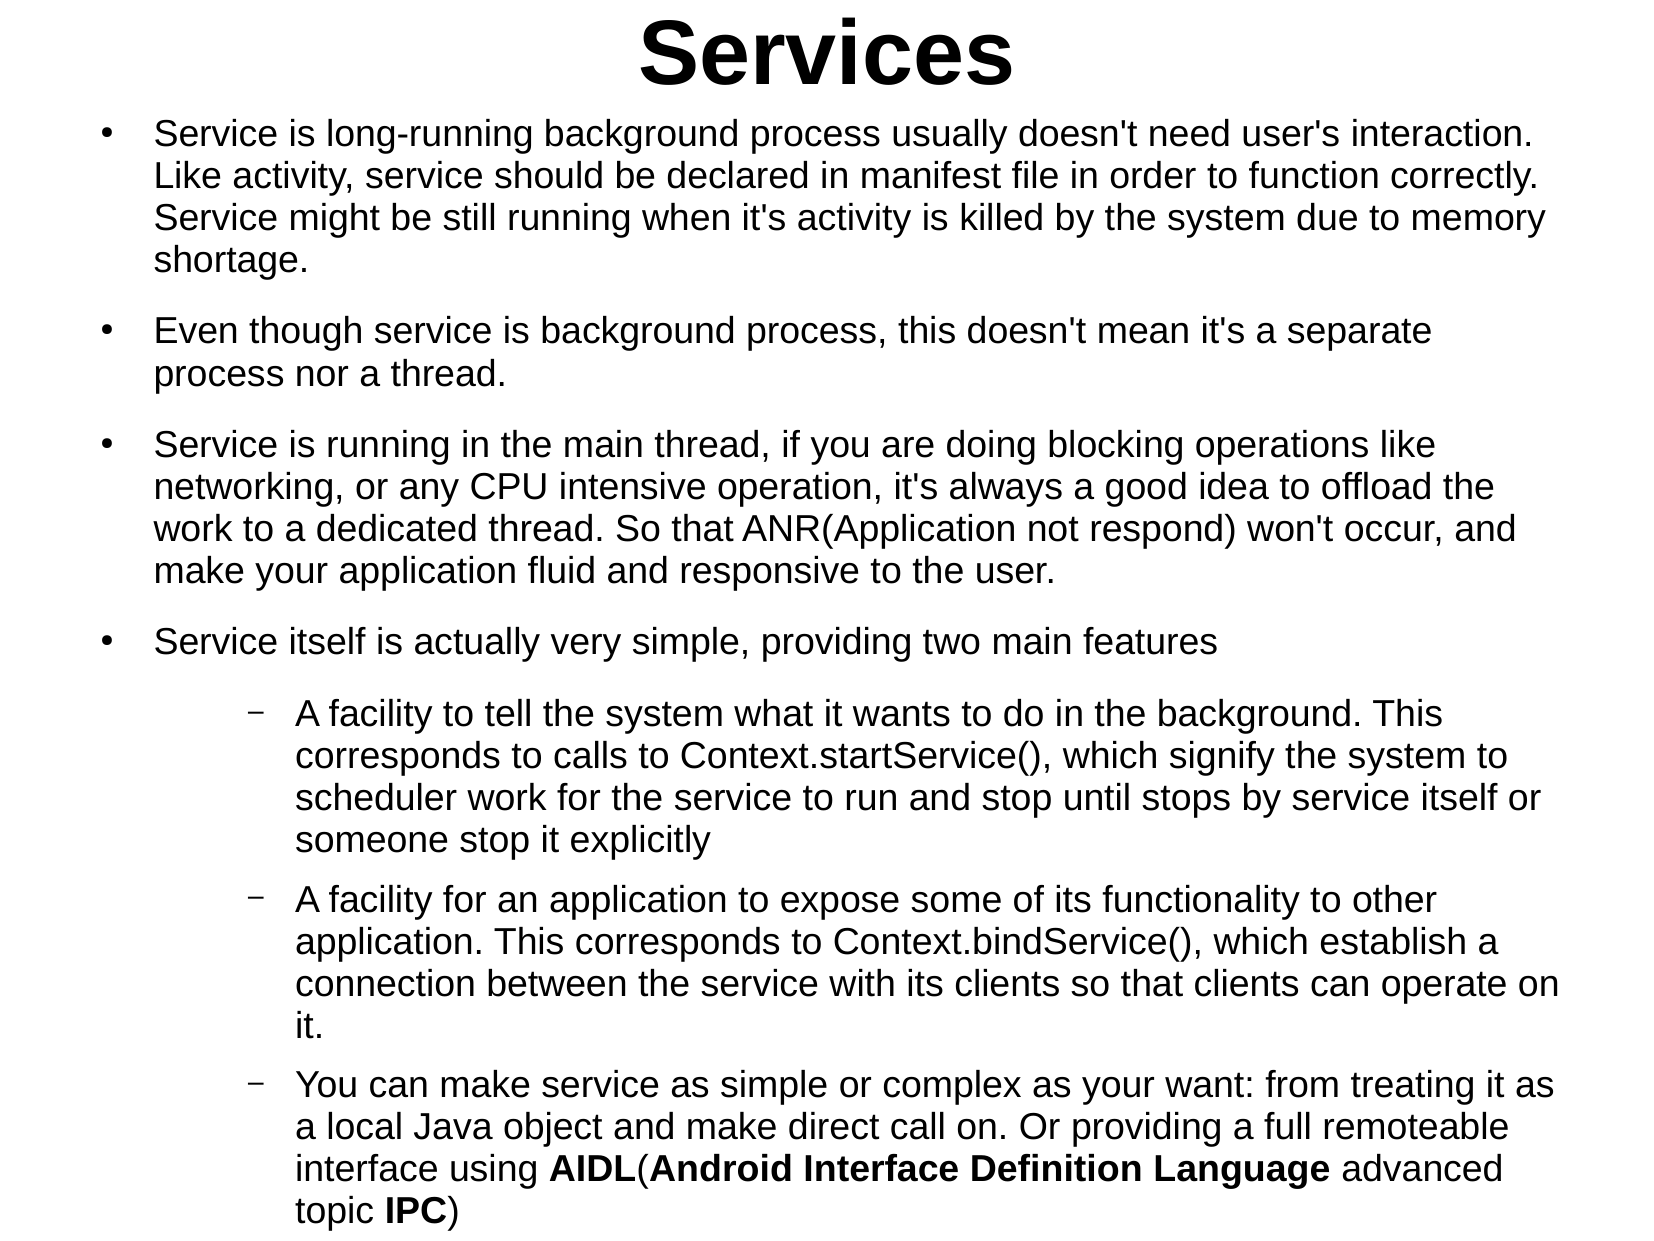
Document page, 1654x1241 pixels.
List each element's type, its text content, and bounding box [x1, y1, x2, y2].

title Services [82, 0, 1571, 112]
list Service is long-running background process usually doesn't need user's interaction. Like activity, service should be declared in manifest file in order to function correctly. Service might be still running when it's activity is killed by the system due to memory shortage. Even though service is background process, this doesn't mean it's a separate process nor a thread. Service is running in the main thread, if you are doing blocking operations like networking, or any CPU intensive operation, it's always a good idea to offload the work to a dedicated thread. So that ANR(Application not respond) won't occur, and make your application fluid and responsive to the user. Service itself is actually very simple, providing two main features A facility to tell the system what it wants to do in the background. This corresponds to calls to Context.startService(), which signify the system to scheduler work for the service to run and stop until stops by service itself or someone stop it explicitly A facility for an application to expose some of its functionality to other application. This corresponds to Context.bindService(), which establish a connection between the service with its clients so that clients can operate on it. You can make service as simple or complex as your want: from treating it as a local Java object and make direct call on. Or providing a full remoteable interface using AIDL(Android Interface Definition Language advanced topic IPC) [82, 112, 1571, 1236]
